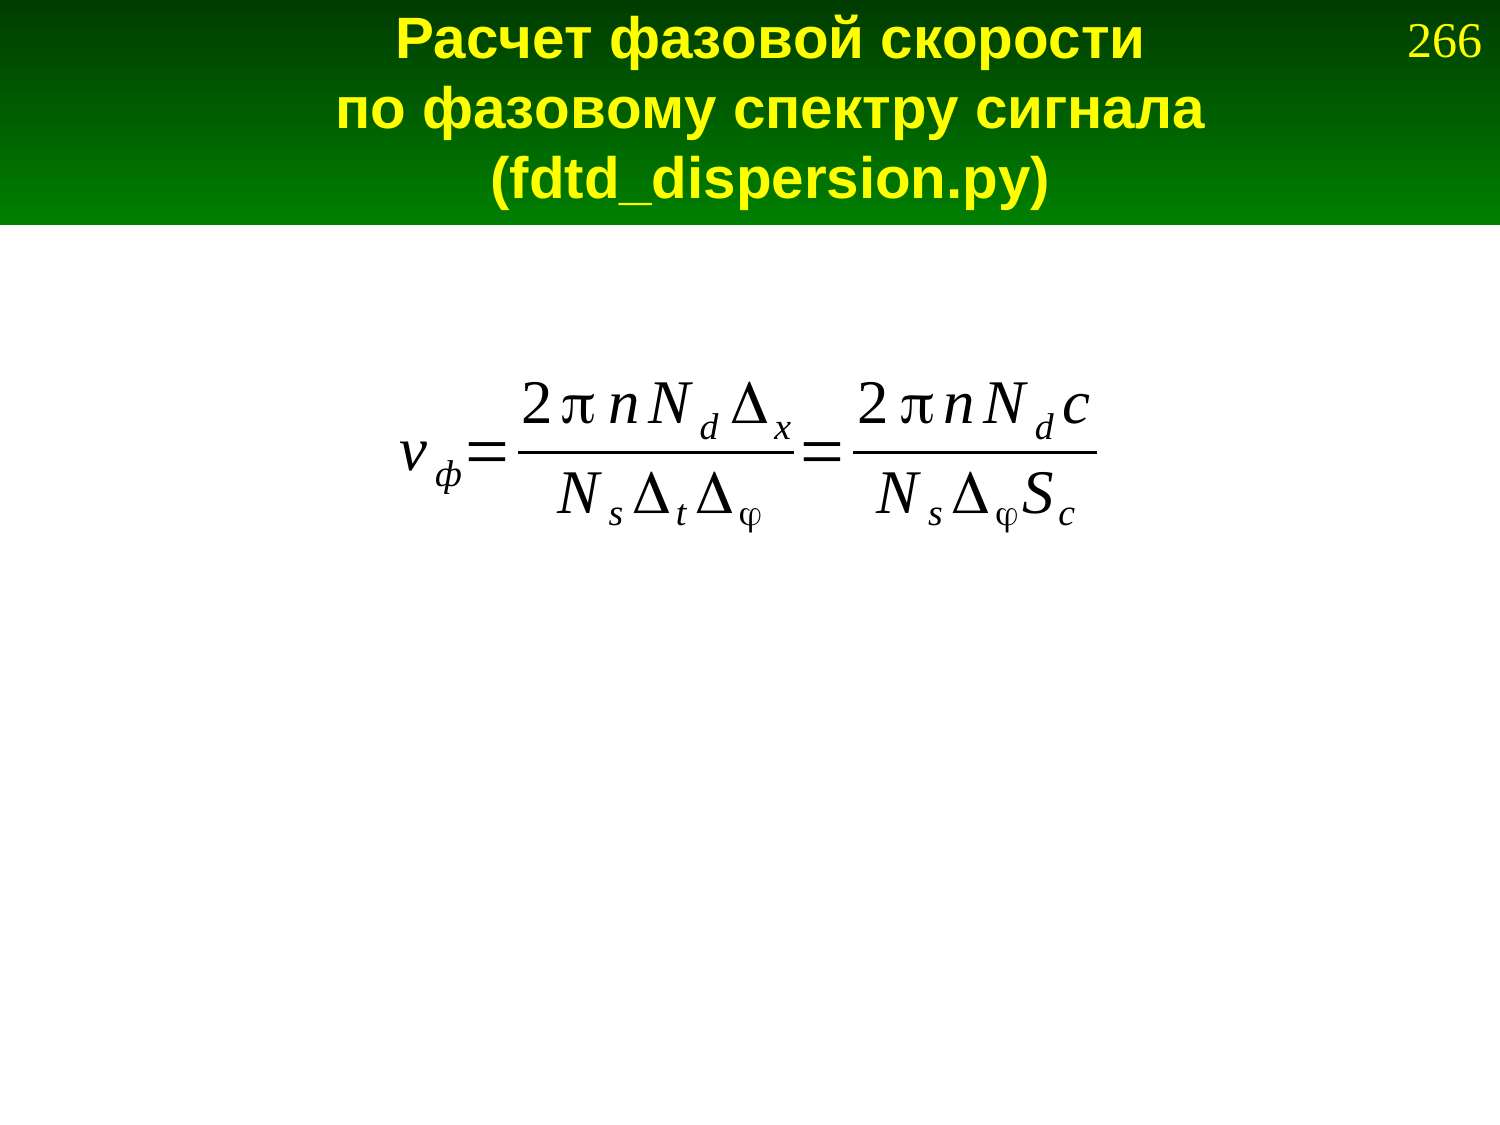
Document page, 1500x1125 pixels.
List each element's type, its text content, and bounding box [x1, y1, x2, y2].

chart [383, 369, 1117, 535]
title Расчет фазовой скорости по фазовому спектру сигнала (fdtd_dispersion.py) [100, 0, 1441, 219]
